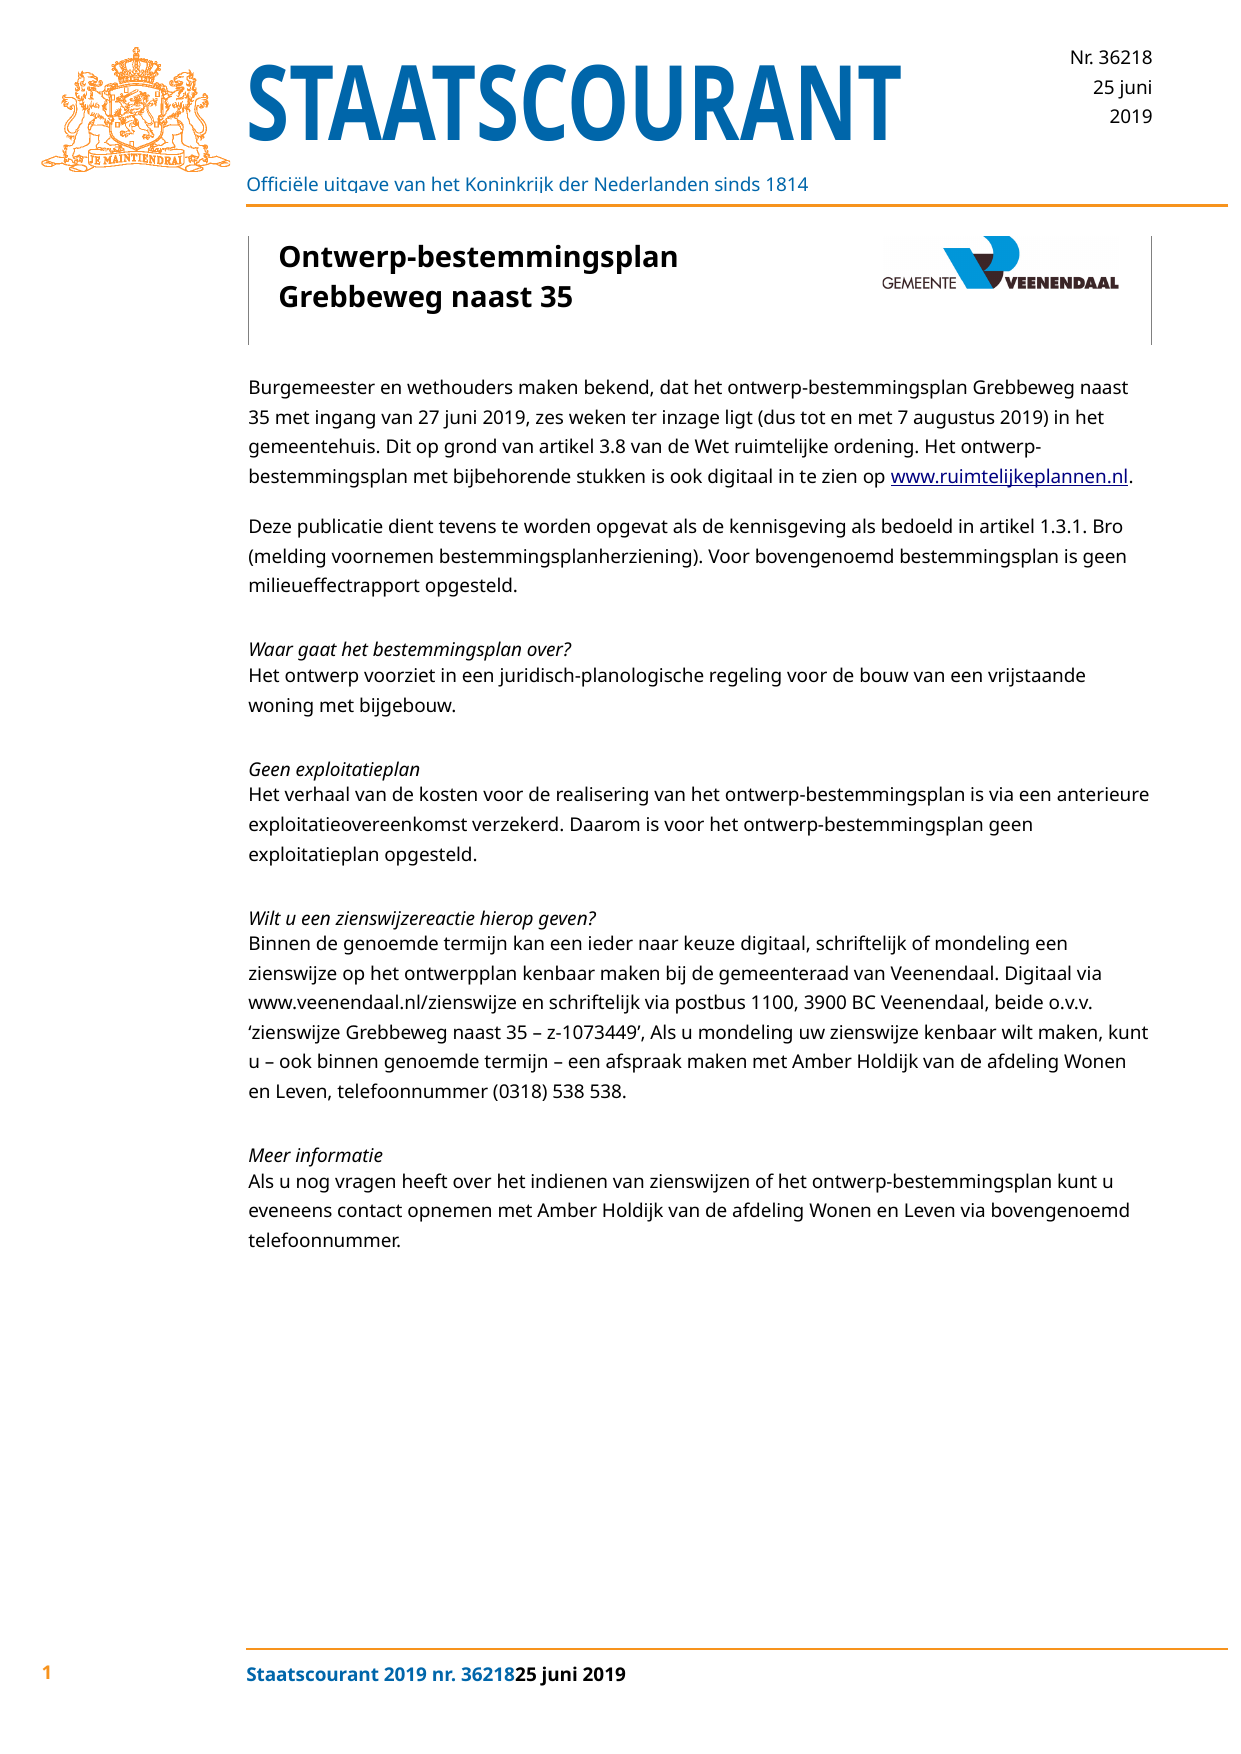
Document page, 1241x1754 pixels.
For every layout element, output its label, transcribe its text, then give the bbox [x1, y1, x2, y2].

table_header Ontwerp-bestemmingsplan Grebbeweg naast 35 [249, 236, 850, 345]
table_header [850, 236, 1151, 345]
text Het verhaal van de kosten voor de realisering van het ontwerp-bestemmingsplan is via een anterieure exploitatieovereenkomst verzekerd. Daarom is voor het ontwerp-bestemmingsplan geen exploitatieplan opgesteld. [248, 782, 1152, 866]
text Meer informatie [248, 1142, 1152, 1168]
text Burgemeester en wethouders maken bekend, dat het ontwerp-bestemmingsplan Grebbeweg naast 35 met ingang van 27 juni 2019, zes weken ter inzage ligt (dus tot en met 7 augustus 2019) in het gemeentehuis. Dit op grond van artikel 3.8 van de Wet ruimtelijke ordening. Het ontwerp-bestemmingsplan met bijbehorende stukken is ook digitaal in te zien op www.ruimtelijkeplannen.nl. [248, 374, 1152, 489]
text Deze publicatie dient tevens te worden opgevat als de kennisgeving als bedoeld in artikel 1.3.1. Bro (melding voornemen bestemmingsplanherziening). Voor bovengenoemd bestemmingsplan is geen milieueffectrapport opgesteld. [248, 513, 1152, 598]
picture [882, 236, 993, 289]
picture [41, 47, 231, 172]
text Het ontwerp voorziet in een juridisch-planologische regeling voor de bouw van een vrijstaande woning met bijgebouw. [248, 662, 1152, 718]
text Binnen de genoemde termijn kan een ieder naar keuze digitaal, schriftelijk of mondeling een zienswijze op het ontwerpplan kenbaar maken bij de gemeenteraad van Veenendaal. Digitaal via www.veenendaal.nl/zienswijze en schriftelijk via postbus 1100, 3900 BC Veenendaal, beide o.v.v. ‘zienswijze Grebbeweg naast 35 – z-1073449’, Als u mondeling uw zienswijze kenbaar wilt maken, kunt u – ook binnen genoemde termijn – een afspraak maken met Amber Holdijk van de afdeling Wonen en Leven, telefoonnummer (0318) 538 538. [248, 930, 1152, 1104]
text Geen exploitatieplan [248, 756, 1152, 782]
text Waar gaat het bestemmingsplan over? [248, 637, 1152, 662]
picture [985, 236, 1119, 289]
text Wilt u een zienswijzereactie hierop geven? [248, 905, 1152, 930]
text Als u nog vragen heeft over het indienen van zienswijzen of het ontwerp-bestemmingsplan kunt u eveneens contact opnemen met Amber Holdijk van de afdeling Wonen en Leven via bovengenoemd telefoonnummer. [248, 1168, 1152, 1253]
